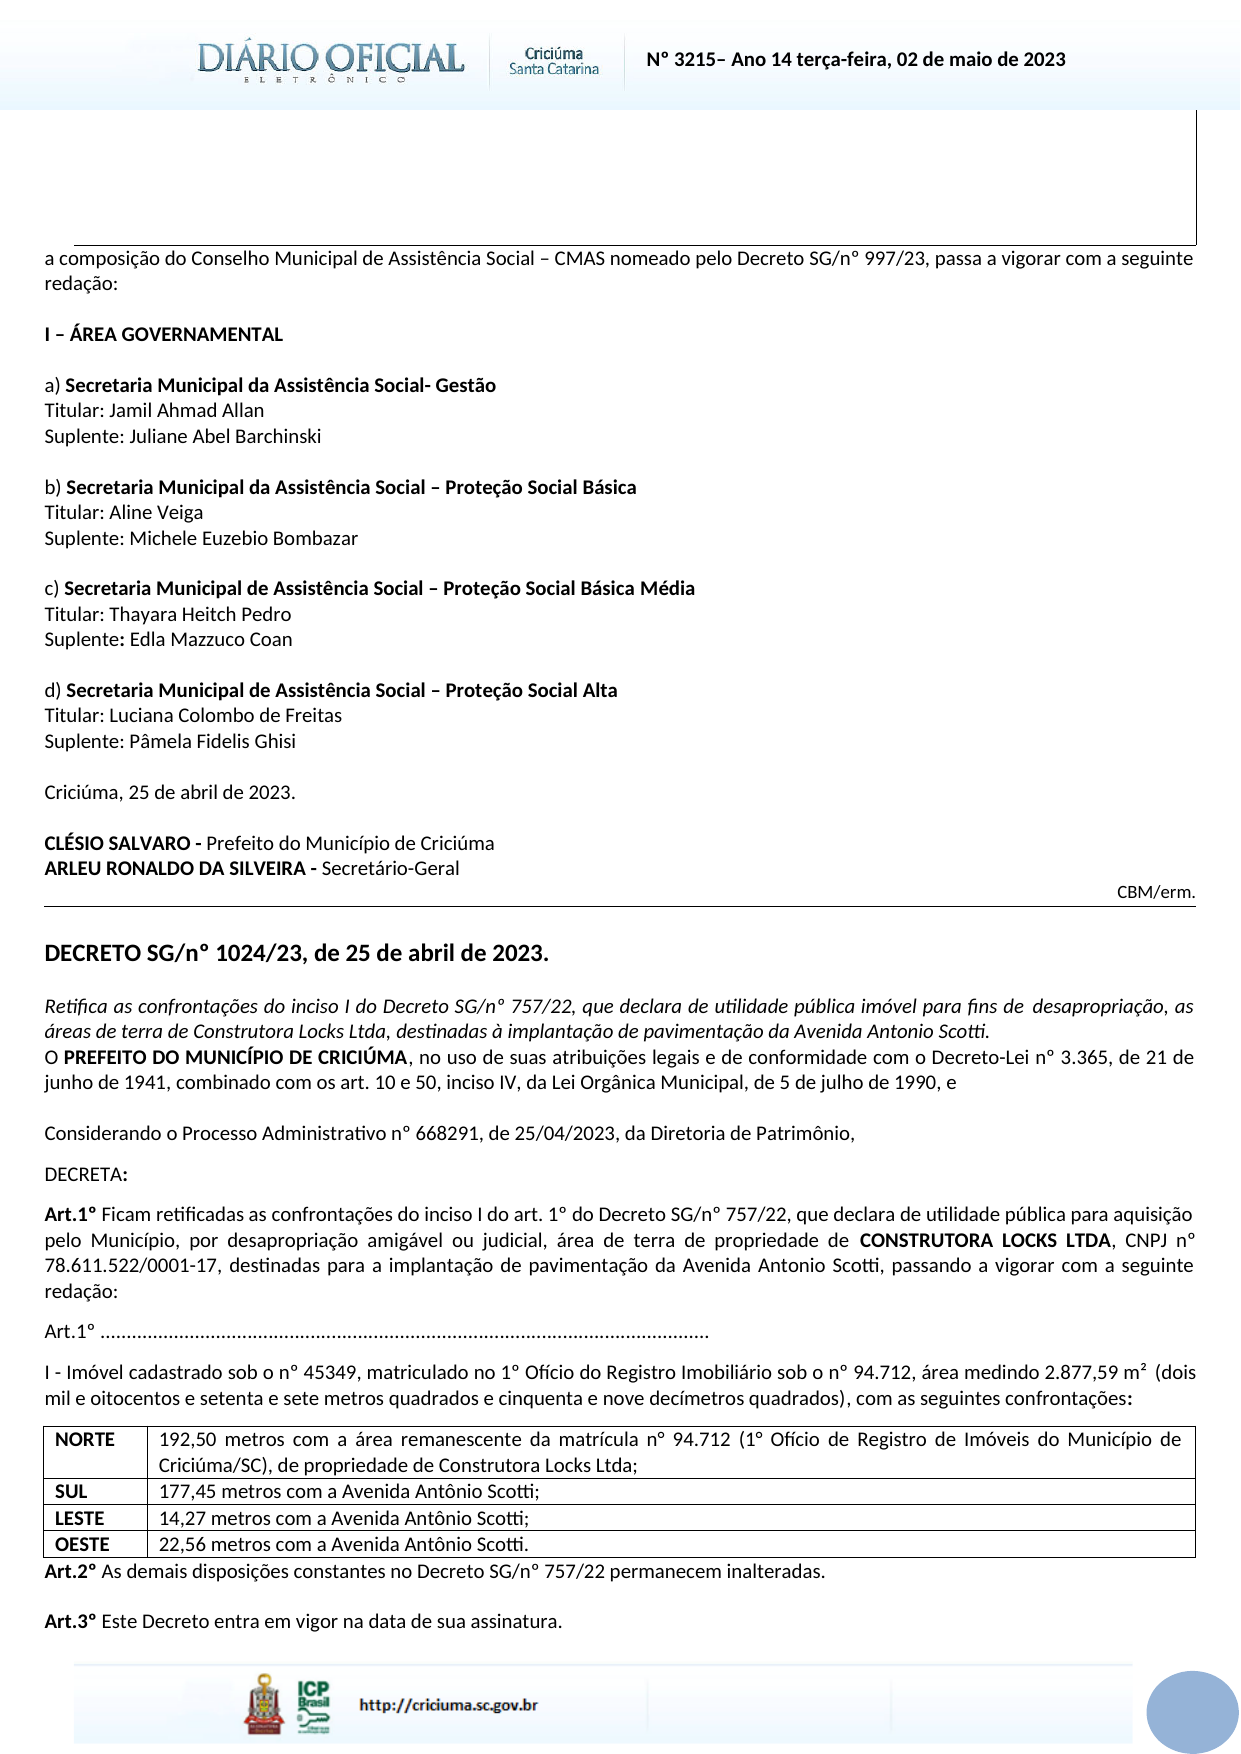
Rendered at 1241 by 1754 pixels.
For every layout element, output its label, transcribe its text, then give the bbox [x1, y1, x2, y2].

table_cell 14,27 metros com a Avenida Antônio Scotti; [148, 1505, 1195, 1530]
text Titular: Luciana Colombo de Freitas [44, 703, 1196, 728]
text DECRETA: [44, 1161, 1196, 1186]
text Suplente: Juliane Abel Barchinski [44, 423, 1196, 448]
text Suplente: Edla Mazzuco Coan [44, 626, 1196, 652]
text b) Secretaria Municipal da Assistência Social – Proteção Social Básica [44, 474, 1196, 499]
text Criciúma, 25 de abril de 2023. [44, 779, 1196, 804]
text I – ÁREA GOVERNAMENTAL [44, 321, 1196, 347]
text DECRETO SG/nº 1024/23, de 25 de abril de 2023. [44, 937, 1196, 968]
text Art.1º .................................................................................................................... [44, 1319, 1196, 1344]
text Art.3º Este Decreto entra em vigor na data de sua assinatura. [44, 1609, 1196, 1634]
table_header NORTE [44, 1427, 147, 1477]
text O PREFEITO DO MUNICÍPIO DE CRICIÚMA, no uso de suas atribuições legais e de conformidade com o Decreto-Lei nº 3.365, de 21 de junho de 1941, combinado com os art. 10 e 50, inciso IV, da Lei Orgânica Municipal, de 5 de julho de 1990, e [44, 1044, 1196, 1095]
text CBM/erm. [44, 881, 1196, 906]
text Art.1º Ficam retificadas as confrontações do inciso I do art. 1º do Decreto SG/nº 757/22, que declara de utilidade pública para aquisição pelo Município, por desapropriação amigável ou judicial, área de terra de propriedade de CONSTRUTORA LOCKS LTDA, CNPJ nº 78.611.522/0001-17, destinadas para a implantação de pavimentação da Avenida Antonio Scotti, passando a vigorar com a seguinte redação: [44, 1202, 1196, 1303]
table_cell OESTE [44, 1531, 147, 1557]
table_cell 177,45 metros com a Avenida Antônio Scotti; [148, 1479, 1195, 1504]
text a) Secretaria Municipal da Assistência Social- Gestão [44, 372, 1196, 398]
text Titular: Jamil Ahmad Allan [44, 398, 1196, 423]
text CLÉSIO SALVARO - Prefeito do Município de Criciúma [44, 830, 1196, 855]
text Suplente: Pâmela Fidelis Ghisi [44, 728, 1196, 753]
text Retifica as confrontações do inciso I do Decreto SG/nº 757/22, que declara de utilidade pública imóvel para fins de desapropriação, as áreas de terra de Construtora Locks Ltda, destinadas à implantação de pavimentação da Avenida Antonio Scotti. [44, 993, 1196, 1044]
table_cell 22,56 metros com a Avenida Antônio Scotti. [148, 1531, 1195, 1557]
table_cell SUL [44, 1479, 147, 1504]
text I - Imóvel cadastrado sob o nº 45349, matriculado no 1º Ofício do Registro Imobiliário sob o nº 94.712, área medindo 2.877,59 m² (dois mil e oitocentos e setenta e sete metros quadrados e cinquenta e nove decímetros quadrados), com as seguintes confrontações: [44, 1359, 1196, 1410]
text Considerando o Processo Administrativo nº 668291, de 25/04/2023, da Diretoria de Patrimônio, [44, 1120, 1196, 1146]
text a composição do Conselho Municipal de Assistência Social – CMAS nomeado pelo Decreto SG/nº 997/23, passa a vigorar com a seguinte redação: [44, 245, 1196, 296]
text Suplente: Michele Euzebio Bombazar [44, 525, 1196, 550]
text Titular: Aline Veiga [44, 499, 1196, 525]
text d) Secretaria Municipal de Assistência Social – Proteção Social Alta [44, 677, 1196, 703]
text c) Secretaria Municipal de Assistência Social – Proteção Social Básica Média [44, 576, 1196, 601]
table_cell LESTE [44, 1505, 147, 1530]
table_header 192,50 metros com a área remanescente da matrícula n° 94.712 (1° Ofício de Registro de Imóveis do Município de Criciúma/SC), de propriedade de Construtora Locks Ltda; [148, 1427, 1195, 1477]
text Titular: Thayara Heitch Pedro [44, 601, 1196, 626]
text Art.2º As demais disposições constantes no Decreto SG/nº 757/22 permanecem inalteradas. [44, 1558, 1196, 1583]
text ARLEU RONALDO DA SILVEIRA - Secretário-Geral [44, 855, 1196, 881]
